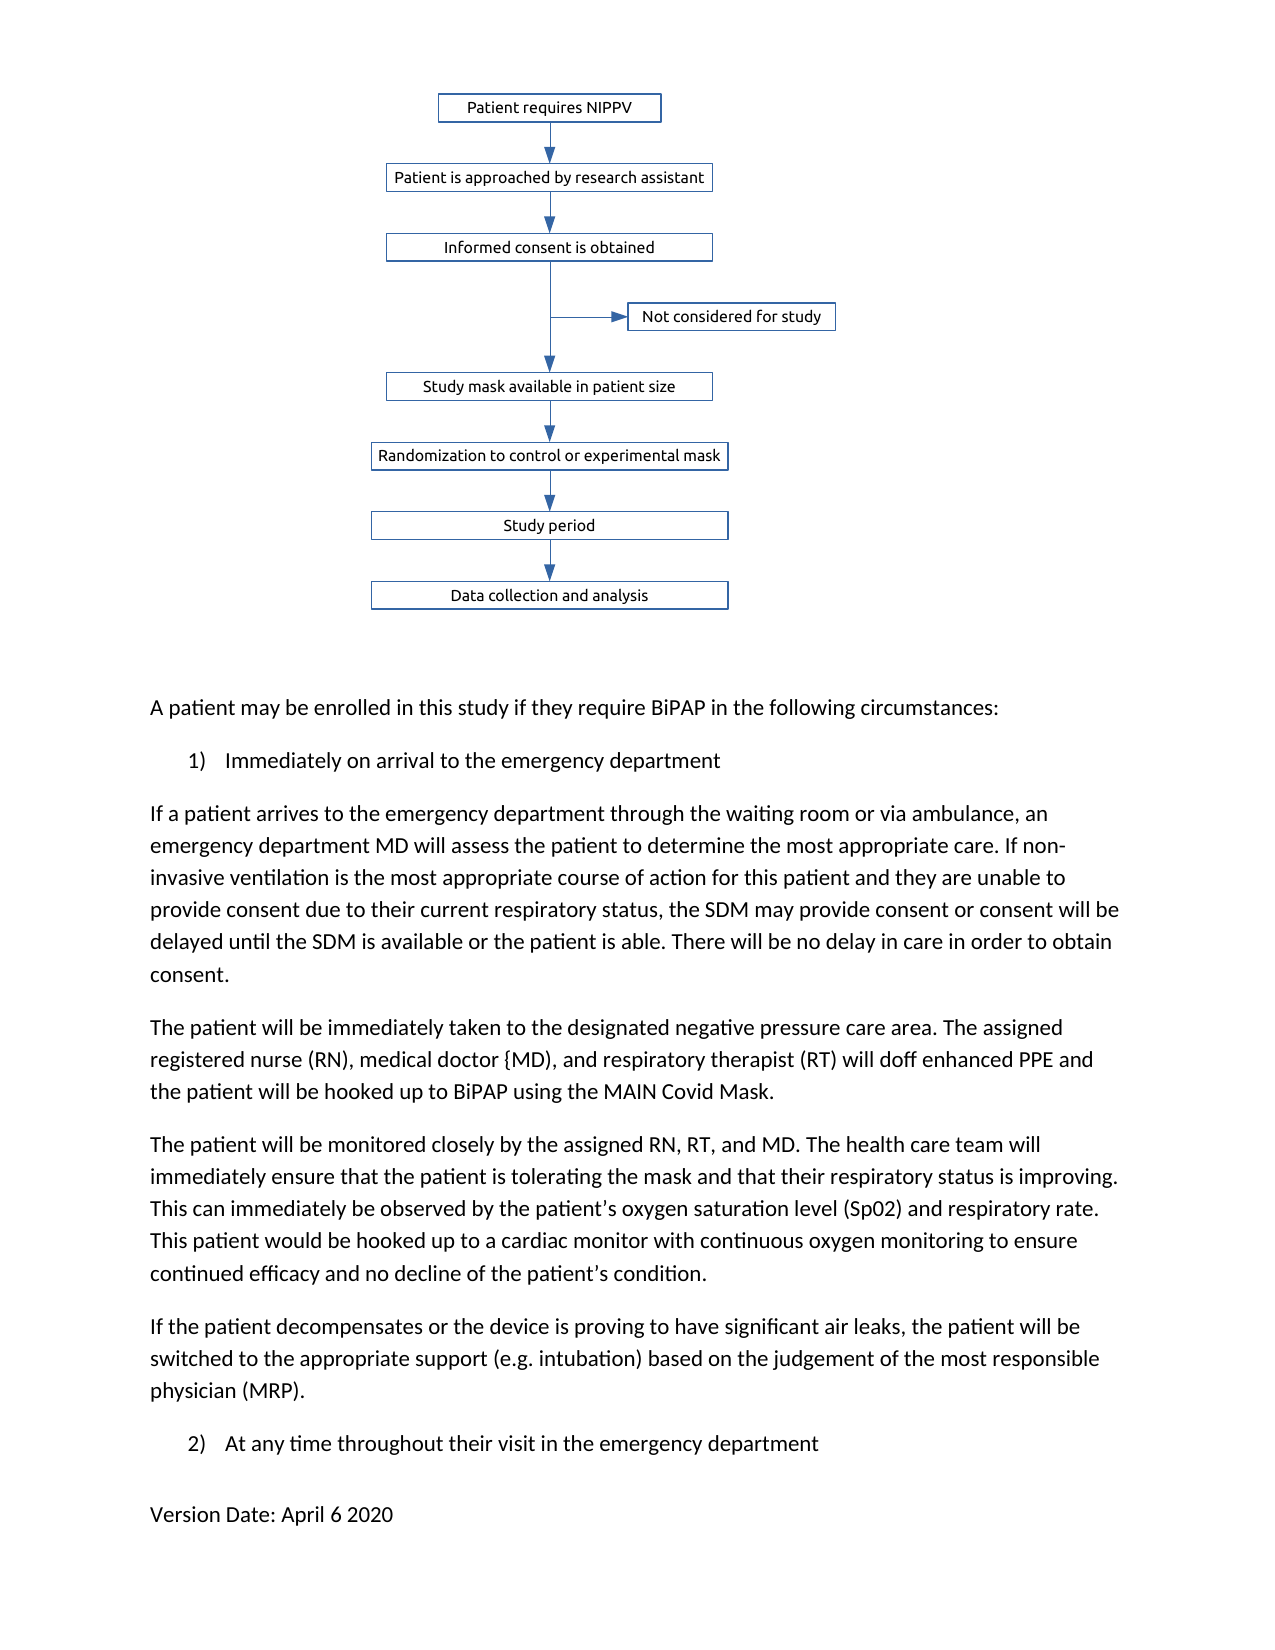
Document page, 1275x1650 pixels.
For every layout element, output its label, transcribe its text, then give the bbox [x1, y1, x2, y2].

list Immediately on arrival to the emergency department [187, 746, 1125, 774]
text If a patient arrives to the emergency department through the waiting room or via ambulance, an emergency department MD will assess the patient to determine the most appropriate care. If non-invasive ventilation is the most appropriate course of action for this patient and they are unable to provide consent due to their current respiratory status, the SDM may provide consent or consent will be delayed until the SDM is available or the patient is able. There will be no delay in care in order to obtain consent. [150, 799, 1125, 988]
text The patient will be immediately taken to the designated negative pressure care area. The assigned registered nurse (RN), medical doctor {MD), and respiratory therapist (RT) will doff enhanced PPE and the patient will be hooked up to BiPAP using the MAIN Covid Mask. [150, 1013, 1125, 1105]
text The patient will be monitored closely by the assigned RN, RT, and MD. The health care team will immediately ensure that the patient is tolerating the mask and that their respiratory status is improving. This can immediately be observed by the patient’s oxygen saturation level (Sp02) and respiratory rate. This patient would be hooked up to a cardiac monitor with continuous oxygen monitoring to ensure continued efficacy and no decline of the patient’s condition. [150, 1130, 1125, 1287]
text If the patient decompensates or the device is proving to have significant air leaks, the patient will be switched to the appropriate support (e.g. intubation) based on the judgement of the most responsible physician (MRP). [150, 1312, 1125, 1404]
list At any time throughout their visit in the emergency department [187, 1429, 1125, 1457]
text A patient may be enrolled in this study if they require BiPAP in the following circumstances: [150, 693, 1125, 721]
